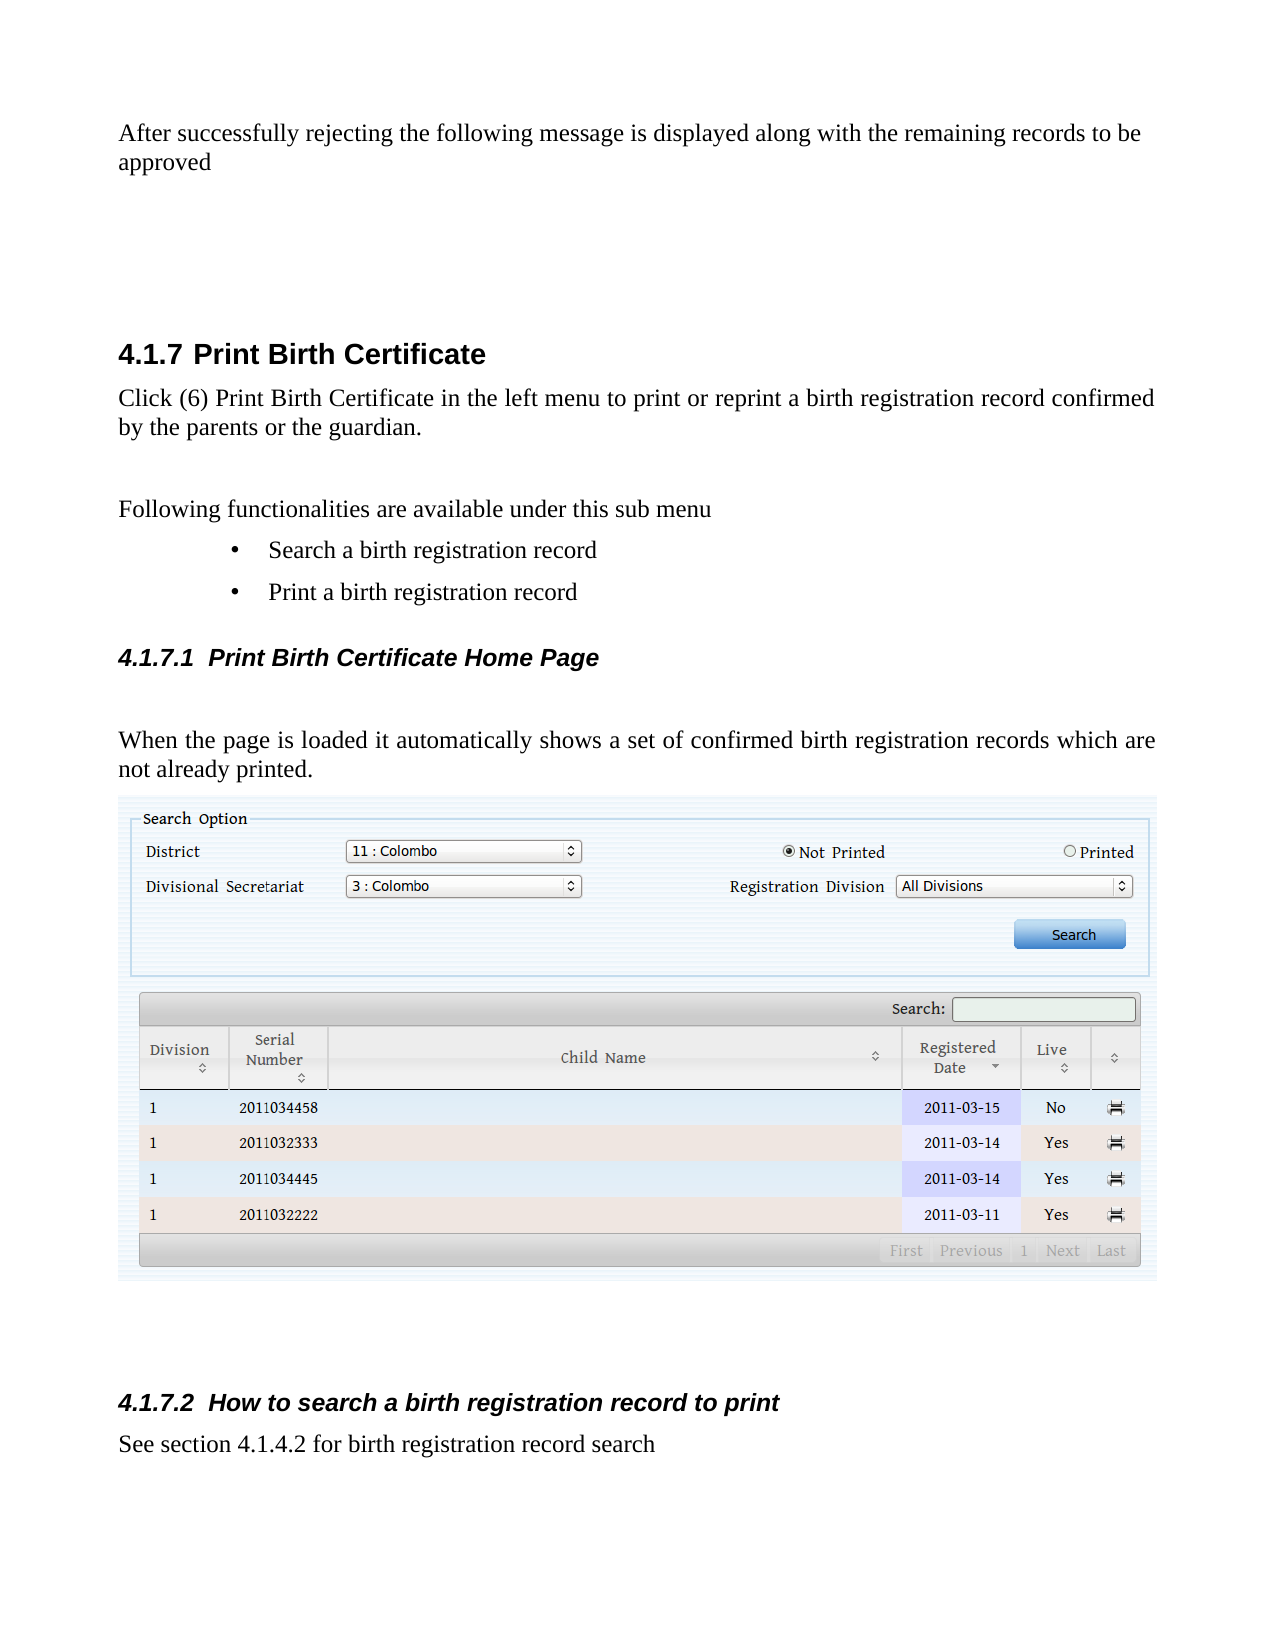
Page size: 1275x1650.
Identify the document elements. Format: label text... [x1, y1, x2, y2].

text After successfully rejecting the following message is displayed along with the remaining records to be approved [118, 118, 1157, 176]
text See section 4.1.4.2 for birth registration record search [118, 1429, 1157, 1458]
subtitle How to search a birth registration record to print [118, 1388, 1157, 1417]
subtitle Print Birth Certificate Home Page [118, 643, 1157, 671]
list Print a birth registration record [231, 577, 1157, 605]
text Following functionalities are available under this sub menu [118, 494, 1157, 523]
subtitle Print Birth Certificate [118, 337, 1157, 370]
text When the page is loaded it automatically shows a set of confirmed birth registration records which are not already printed. [118, 725, 1157, 783]
list Search a birth registration record [231, 535, 1157, 564]
text Click (6) Print Birth Certificate in the left menu to print or reprint a birth registration record confirmed by the parents or the guardian. [118, 383, 1157, 440]
picture [118, 795, 1157, 1281]
